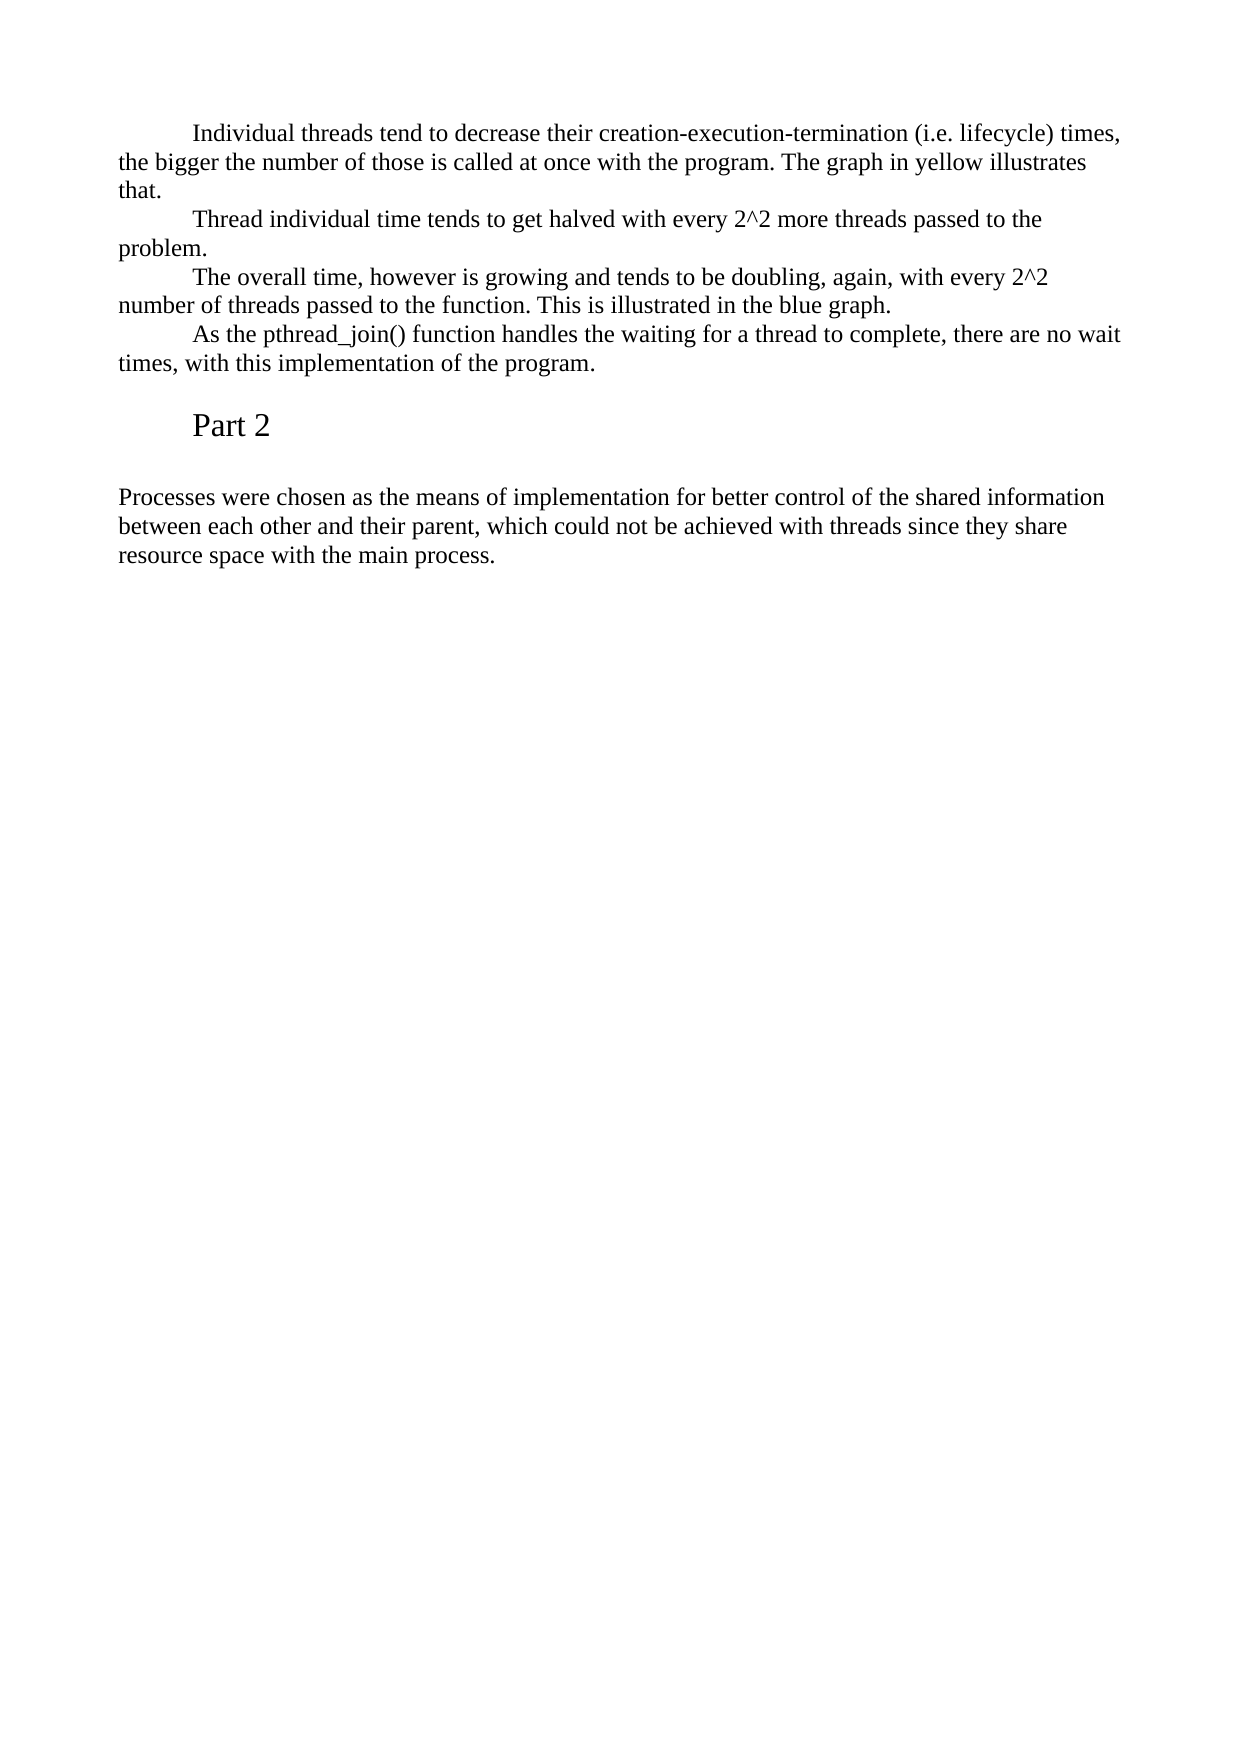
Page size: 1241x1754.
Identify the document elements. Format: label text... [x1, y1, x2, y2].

text Individual threads tend to decrease their creation-execution-termination (i.e. lifecycle) times, the bigger the number of those is called at once with the program. The graph in yellow illustrates that. [118, 118, 1122, 204]
text Processes were chosen as the means of implementation for better control of the shared information between each other and their parent, which could not be achieved with threads since they share resource space with the main process. [118, 482, 1122, 568]
text Thread individual time tends to get halved with every 2^2 more threads passed to the problem. [118, 204, 1122, 262]
text Part 2 [118, 406, 1122, 444]
text The overall time, however is growing and tends to be doubling, again, with every 2^2 number of threads passed to the function. This is illustrated in the blue graph. [118, 262, 1122, 319]
text As the pthread_join() function handles the waiting for a thread to complete, there are no wait times, with this implementation of the program. [118, 319, 1122, 377]
